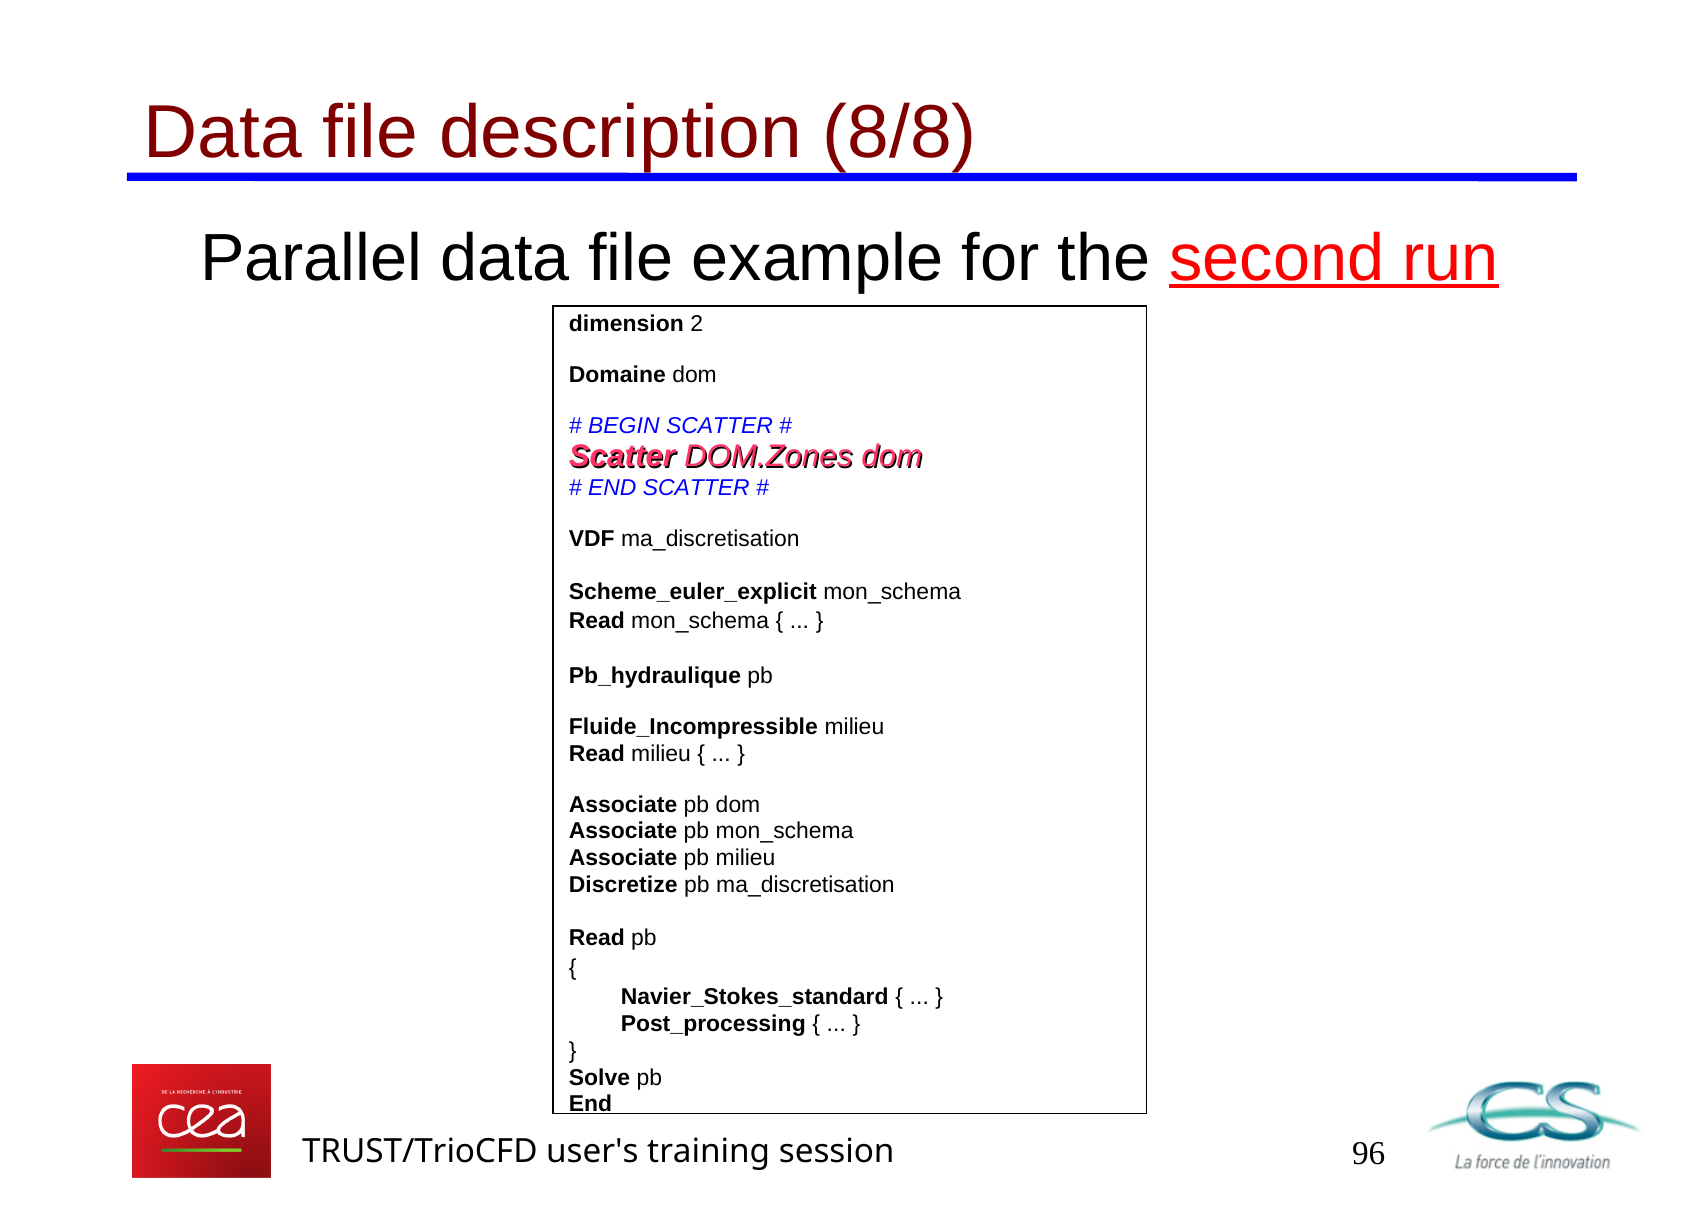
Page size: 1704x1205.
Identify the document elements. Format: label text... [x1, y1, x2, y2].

text_box Parallel data file example for the second run [143, 177, 1558, 330]
picture [1423, 1072, 1648, 1179]
text_box dimension 2 Domaine dom # BEGIN SCATTER # Scatter DOM.Zones dom # END SCATTER # VDF ma_discretisation Scheme_euler_explicit mon_schema Read mon_schema { ... } Pb_hydraulique pb Fluide_Incompressible milieu Read milieu { ... } Associate pb dom Associate pb mon_schema Associate pb milieu Discretize pb ma_discretisation Read pb { Navier_Stokes_standard { ... } Post_processing { ... } } Solve pb End [552, 330, 1147, 1114]
title Data file description (8/8) [127, 39, 1577, 215]
picture [132, 1064, 271, 1178]
